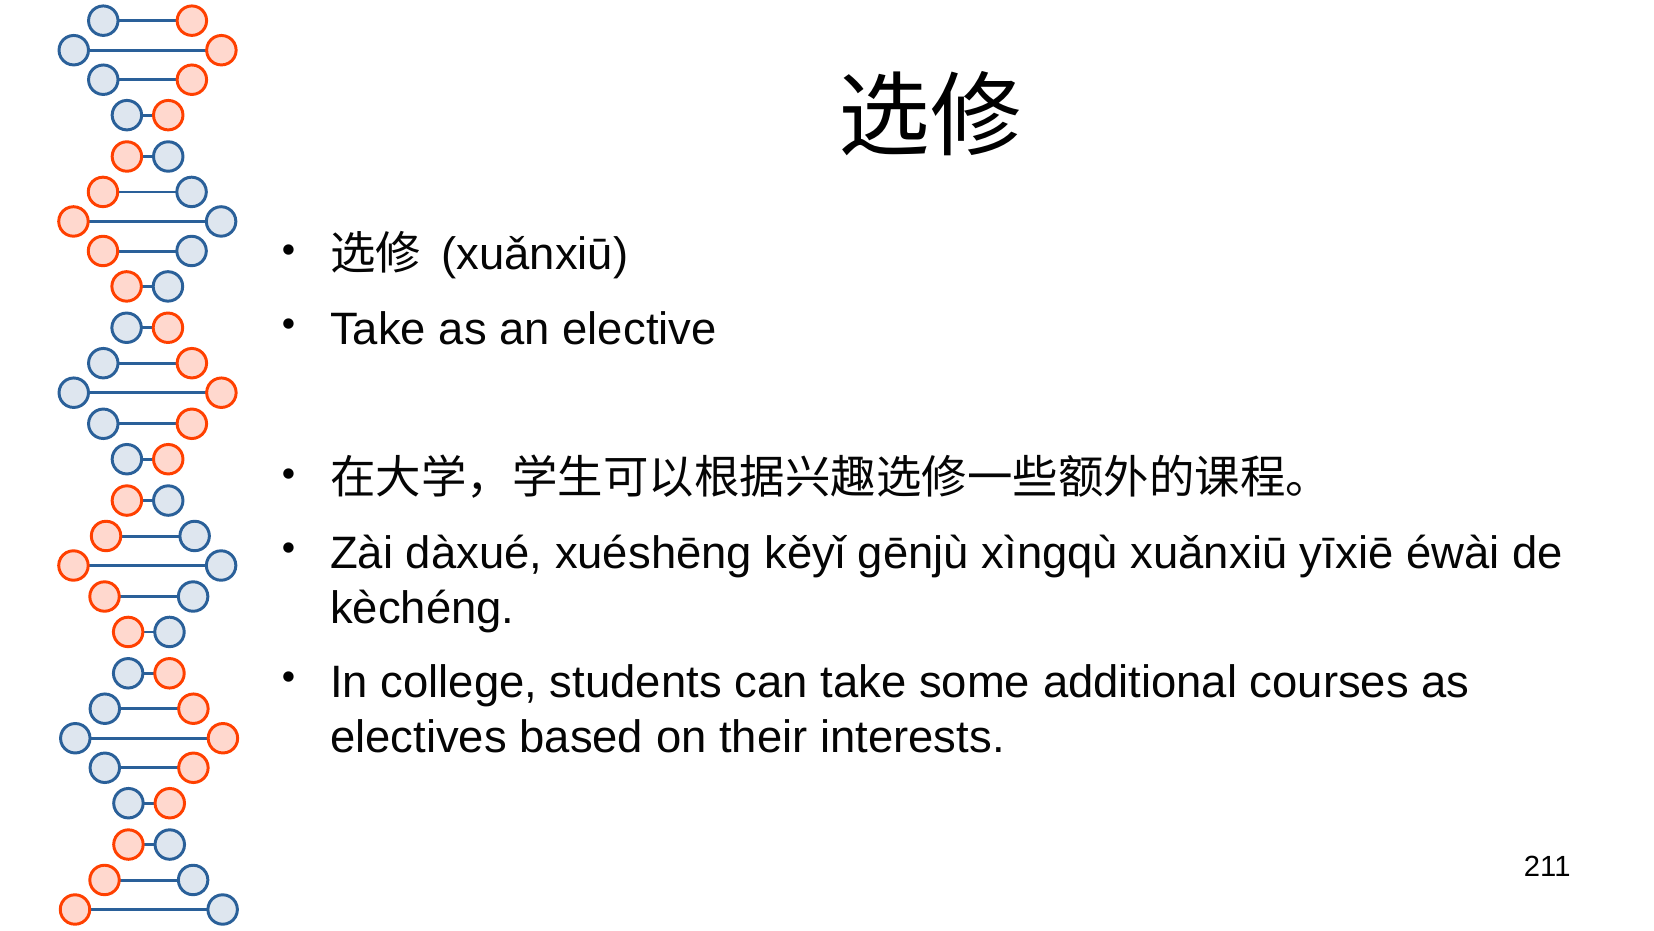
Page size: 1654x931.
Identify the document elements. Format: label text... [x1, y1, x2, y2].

list 选修 (xuǎnxiū) Take as an elective 在大学，学生可以根据兴趣选修一些额外的课程。 Zài dàxué, xuéshēng kěyǐ gēnjù xìngqù xuǎnxiū yīxiē éwài de kèchéng. In college, students can take some additional courses as electives based on their interests. [265, 224, 1595, 764]
title 选修 [265, 35, 1595, 189]
